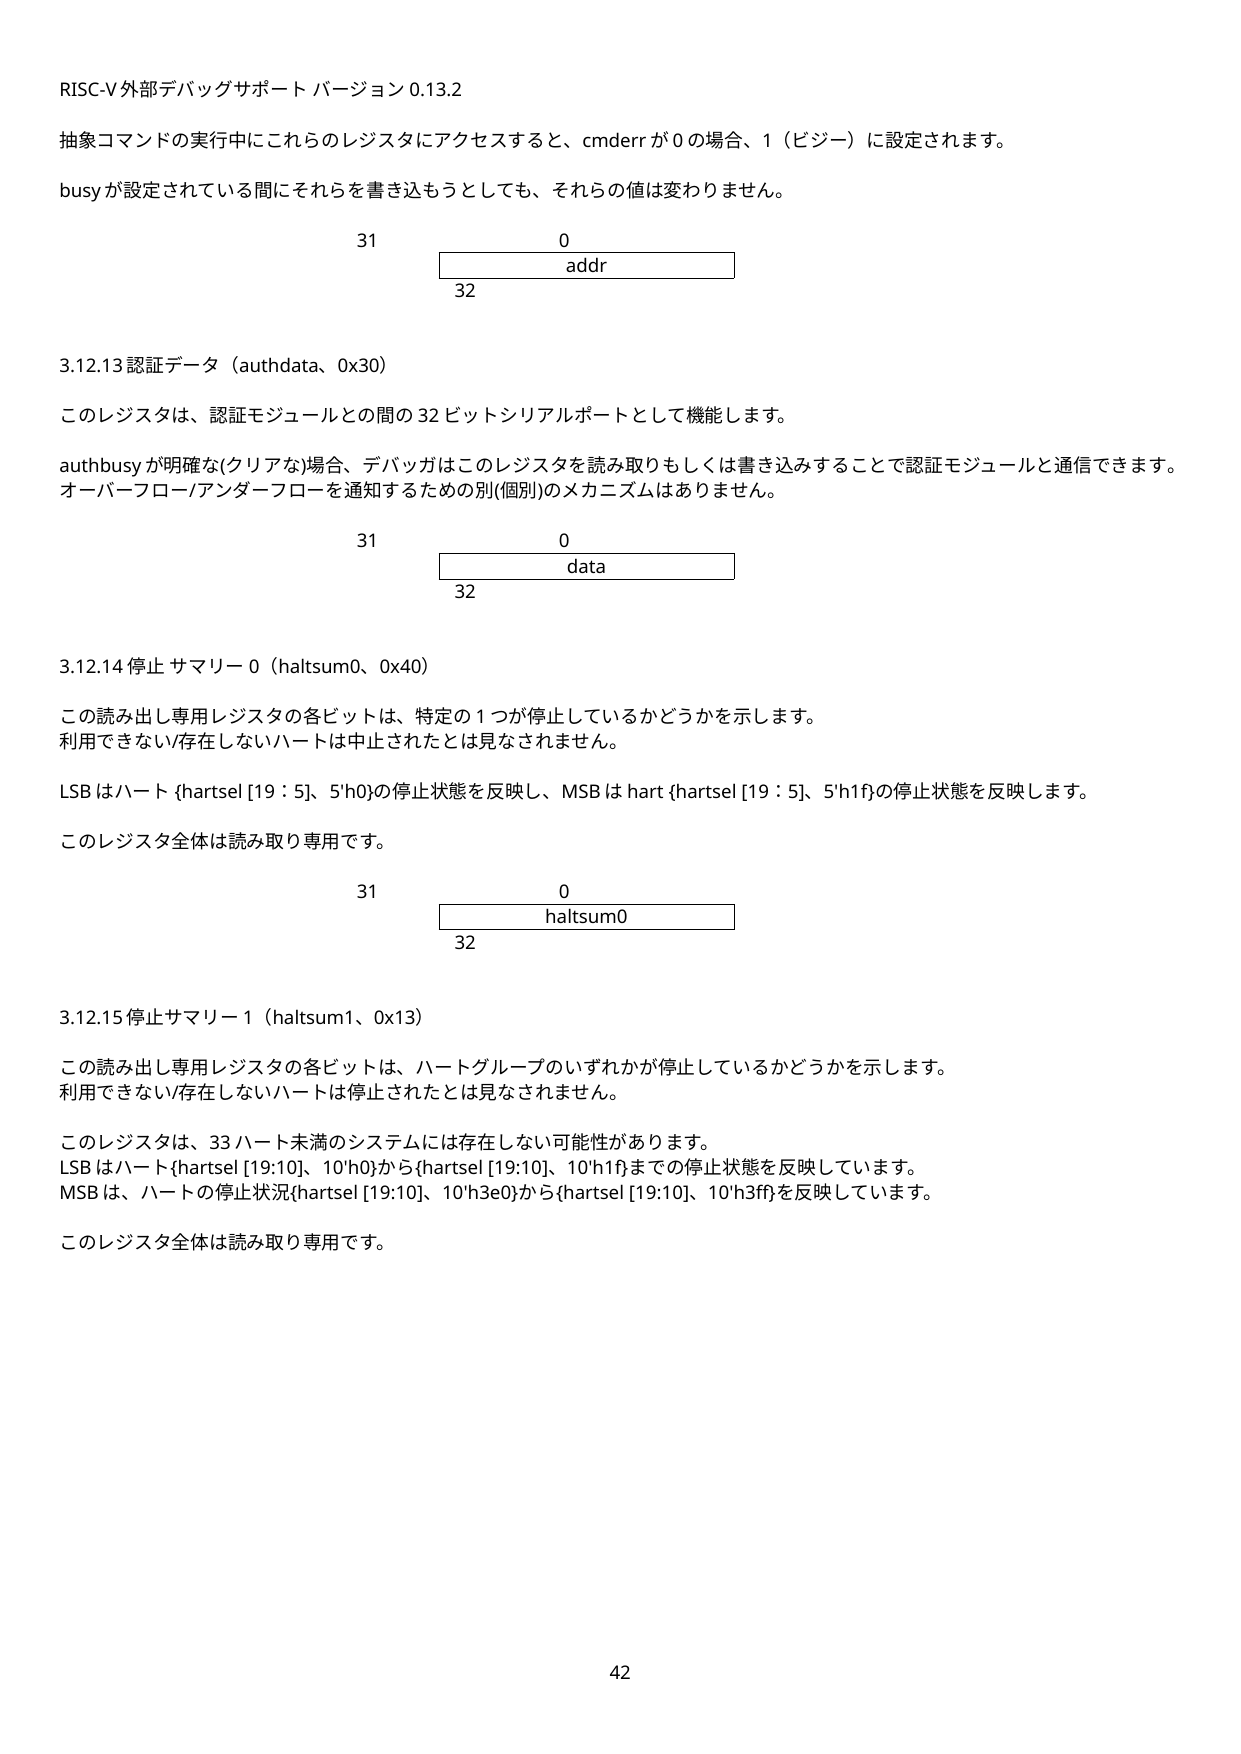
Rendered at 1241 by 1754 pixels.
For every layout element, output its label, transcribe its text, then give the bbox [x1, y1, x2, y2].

text 32 [59, 929, 1181, 954]
text MSBは、ハートの停止状況{hartsel [19:10]、10'h3e0}から{hartsel [19:10]、10'h3ff}を反映しています。 [59, 1179, 1181, 1204]
text このレジスタは、33ハート未満のシステムには存在しない可能性があります。 [59, 1129, 1181, 1154]
table_header haltsum0 [440, 905, 734, 929]
text authbusyが明確な(クリアな)場合、デバッガはこのレジスタを読み取りもしくは書き込みすることで認証モジュールと通信できます。 [59, 453, 1181, 478]
text この読み出し専用レジスタの各ビットは、ハートグループのいずれかが停止しているかどうかを示します。 [59, 1054, 1181, 1079]
text busyが設定されている間にそれらを書き込もうとしても、それらの値は変わりません。 [59, 177, 1181, 202]
text この読み出し専用レジスタの各ビットは、特定の1つが停止しているかどうかを示します。 [59, 704, 1181, 729]
text このレジスタ全体は読み取り専用です。 [59, 1229, 1181, 1254]
text 3.12.13認証データ（authdata、0x30） [59, 353, 1181, 378]
text 32 [59, 579, 1181, 604]
text 利用できない/存在しないハートは停止されたとは見なされません。 [59, 1079, 1181, 1104]
text LSBはハート{hartsel [19:10]、10'h0}から{hartsel [19:10]、10'h1f}までの停止状態を反映しています。 [59, 1154, 1181, 1179]
text このレジスタは、認証モジュールとの間の32ビットシリアルポートとして機能します。 [59, 403, 1181, 428]
table_header addr [440, 253, 734, 278]
text 利用できない/存在しないハートは中止されたとは見なされません。 [59, 729, 1181, 754]
text 3.12.14 停止 サマリー 0（haltsum0、0x40） [59, 654, 1181, 679]
text 32 [59, 278, 1181, 303]
text このレジスタ全体は読み取り専用です。 [59, 829, 1181, 854]
text 31 0 [59, 528, 1181, 553]
text 31 0 [59, 227, 1181, 252]
text 抽象コマンドの実行中にこれらのレジスタにアクセスすると、cmderrが0の場合、1（ビジー）に設定されます。 [59, 127, 1181, 152]
text オーバーフロー/アンダーフローを通知するための別(個別)のメカニズムはありません。 [59, 478, 1181, 503]
table_header data [440, 554, 734, 578]
text 31 0 [59, 879, 1181, 904]
text 3.12.15停止サマリー1（haltsum1、0x13） [59, 1004, 1181, 1029]
text LSBはハート {hartsel [19：5]、5'h0}の停止状態を反映し、MSBはhart {hartsel [19：5]、5'h1f}の停止状態を反映します。 [59, 779, 1181, 804]
